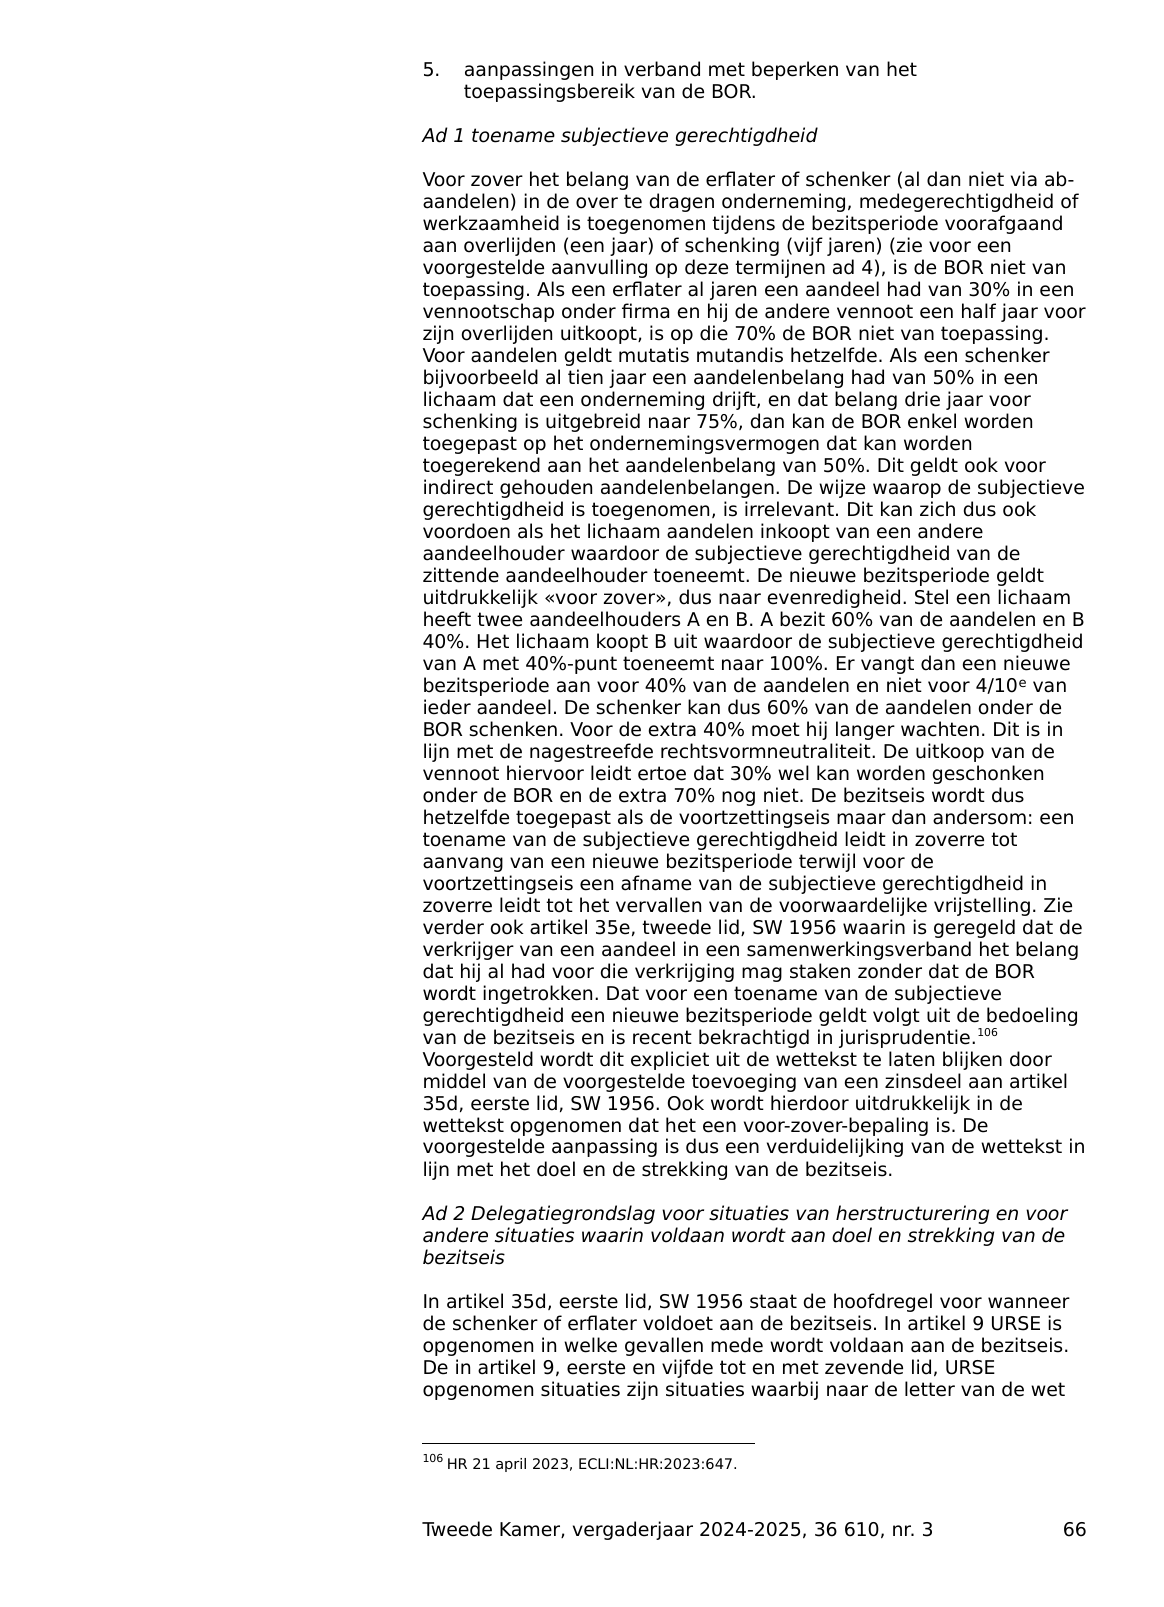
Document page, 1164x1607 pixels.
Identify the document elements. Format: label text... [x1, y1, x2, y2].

subtitle Ad 1 toename subjectieve gerechtigdheid [422, 125, 1087, 147]
text HR 21 april 2023, ECLI:NL:HR:2023:647. [422, 1452, 1087, 1474]
text In artikel 35d, eerste lid, SW 1956 staat de hoofdregel voor wanneer de schenker of erflater voldoet aan de bezitseis. In artikel 9 URSE is opgenomen in welke gevallen mede wordt voldaan aan de bezitseis. De in artikel 9, eerste en vijfde tot en met zevende lid, URSE opgenomen situaties zijn situaties waarbij naar de letter van de wet [422, 1291, 1087, 1401]
text 5. aanpassingen in verband met beperken van het toepassingsbereik van de BOR. [422, 59, 1087, 103]
text Voor zover het belang van de erflater of schenker (al dan niet via ab-aandelen) in de over te dragen onderneming, medegerechtigdheid of werkzaamheid is toegenomen tijdens de bezitsperiode voorafgaand aan overlijden (een jaar) of schenking (vijf jaren) (zie voor een voorgestelde aanvulling op deze termijnen ad 4), is de BOR niet van toepassing. Als een erflater al jaren een aandeel had van 30% in een vennootschap onder firma en hij de andere vennoot een half jaar voor zijn overlijden uitkoopt, is op die 70% de BOR niet van toepassing. Voor aandelen geldt mutatis mutandis hetzelfde. Als een schenker bijvoorbeeld al tien jaar een aandelenbelang had van 50% in een lichaam dat een onderneming drijft, en dat belang drie jaar voor schenking is uitgebreid naar 75%, dan kan de BOR enkel worden toegepast op het ondernemingsvermogen dat kan worden toegerekend aan het aandelenbelang van 50%. Dit geldt ook voor indirect gehouden aandelenbelangen. De wijze waarop de subjectieve gerechtigdheid is toegenomen, is irrelevant. Dit kan zich dus ook voordoen als het lichaam aandelen inkoopt van een andere aandeelhouder waardoor de subjectieve gerechtigdheid van de zittende aandeelhouder toeneemt. De nieuwe bezitsperiode geldt uitdrukkelijk «voor zover», dus naar evenredigheid. Stel een lichaam heeft twee aandeelhouders A en B. A bezit 60% van de aandelen en B 40%. Het lichaam koopt B uit waardoor de subjectieve gerechtigdheid van A met 40%-punt toeneemt naar 100%. Er vangt dan een nieuwe bezitsperiode aan voor 40% van de aandelen en niet voor 4/10e van ieder aandeel. De schenker kan dus 60% van de aandelen onder de BOR schenken. Voor de extra 40% moet hij langer wachten. Dit is in lijn met de nagestreefde rechtsvormneutraliteit. De uitkoop van de vennoot hiervoor leidt ertoe dat 30% wel kan worden geschonken onder de BOR en de extra 70% nog niet. De bezitseis wordt dus hetzelfde toegepast als de voortzettingseis maar dan andersom: een toename van de subjectieve gerechtigdheid leidt in zoverre tot aanvang van een nieuwe bezitsperiode terwijl voor de voortzettingseis een afname van de subjectieve gerechtigdheid in zoverre leidt tot het vervallen van de voorwaardelijke vrijstelling. Zie verder ook artikel 35e, tweede lid, SW 1956 waarin is geregeld dat de verkrijger van een aandeel in een samenwerkingsverband het belang dat hij al had voor die verkrijging mag staken zonder dat de BOR wordt ingetrokken. Dat voor een toename van de subjectieve gerechtigdheid een nieuwe bezitsperiode geldt volgt uit de bedoeling van de bezitseis en is recent bekrachtigd in jurisprudentie. Voorgesteld wordt dit expliciet uit de wettekst te laten blijken door middel van de voorgestelde toevoeging van een zinsdeel aan artikel 35d, eerste lid, SW 1956. Ook wordt hierdoor uitdrukkelijk in de wettekst opgenomen dat het een voor-zover-bepaling is. De voorgestelde aanpassing is dus een verduidelijking van de wettekst in lijn met het doel en de strekking van de bezitseis. [422, 169, 1087, 1180]
subtitle Ad 2 Delegatiegrondslag voor situaties van herstructurering en voor andere situaties waarin voldaan wordt aan doel en strekking van de bezitseis [422, 1203, 1087, 1268]
